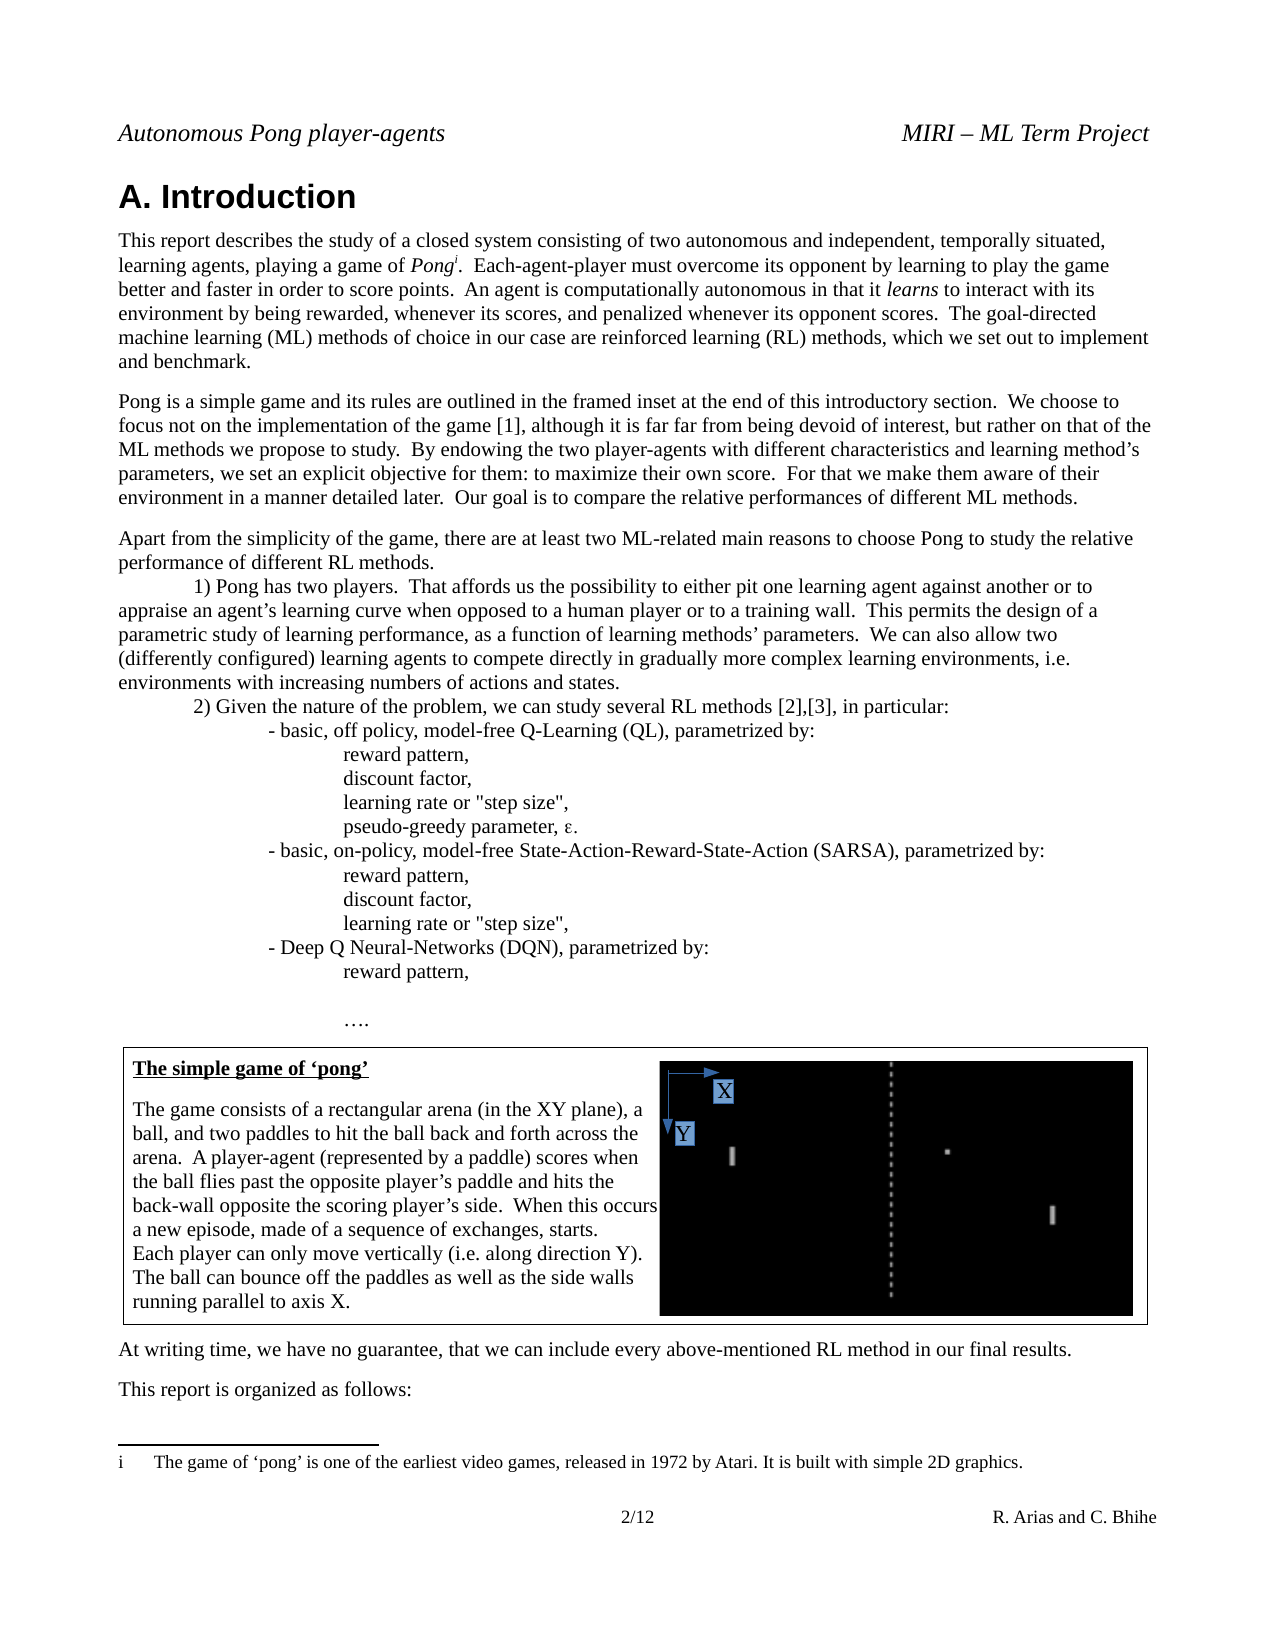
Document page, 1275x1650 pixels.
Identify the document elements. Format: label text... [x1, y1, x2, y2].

text Pong is a simple game and its rules are outlined in the framed inset at the end of this introductory section. We choose to focus not on the implementation of the game [1], although it is far far from being devoid of interest, but rather on that of the ML methods we propose to study. By endowing the two player-agents with different characteristics and learning method’s parameters, we set an explicit objective for them: to maximize their own score. For that we make them aware of their environment in a manner detailed later. Our goal is to compare the relative performances of different ML methods. [118, 389, 1157, 509]
subtitle A. Introduction [118, 177, 1157, 216]
text Apart from the simplicity of the game, there are at least two ML-related main reasons to choose Pong to study the relative performance of different RL methods. 1) Pong has two players. That affords us the possibility to either pit one learning agent against another or to appraise an agent’s learning curve when opposed to a human player or to a training wall. This permits the design of a parametric study of learning performance, as a function of learning methods’ parameters. We can also allow two (differently configured) learning agents to compete directly in gradually more complex learning environments, i.e. environments with increasing numbers of actions and states. 2) Given the nature of the problem, we can study several RL methods [2],[3], in particular: - basic, off policy, model-free Q-Learning (QL), parametrized by: reward pattern, discount factor, learning rate or "step size", [118, 526, 1157, 814]
picture [659, 1061, 1133, 1316]
text The simple game of ‘pong’ [132, 1056, 1138, 1080]
text The game consists of a rectangular arena (in the XY plane), a ball, and two paddles to hit the ball back and forth across the arena. A player-agent (represented by a paddle) scores when the ball flies past the opposite player’s paddle and hits the back-wall opposite the scoring player’s side. When this occurs a new episode, made of a sequence of exchanges, starts. Each player can only move vertically (i.e. along direction Y). The ball can bounce off the paddles as well as the side walls running parallel to axis X. [132, 1097, 659, 1313]
text This report describes the study of a closed system consisting of two autonomous and independent, temporally situated, learning agents, playing a game of Pong. Each-agent-player must overcome its opponent by learning to play the game better and faster in order to score points. An agent is computationally autonomous in that it learns to interact with its environment by being rewarded, whenever its scores, and penalized whenever its opponent scores. The goal-directed machine learning (ML) methods of choice in our case are reinforced learning (RL) methods, which we set out to implement and benchmark. [118, 228, 1157, 373]
text The game of ‘pong’ is one of the earliest video games, released in 1972 by Atari. It is built with simple 2D graphics. [118, 1451, 1157, 1473]
text pseudo-greedy parameter, ε. - basic, on-policy, model-free State-Action-Reward-State-Action (SARSA), parametrized by: reward pattern, discount factor, learning rate or "step size", - Deep Q Neural-Networks (DQN), parametrized by: reward pattern, …. [118, 814, 1157, 1031]
text At writing time, we have no guarantee, that we can include every above-mentioned RL method in our final results. [118, 1047, 1157, 1361]
text This report is organized as follows: [118, 1377, 1157, 1401]
